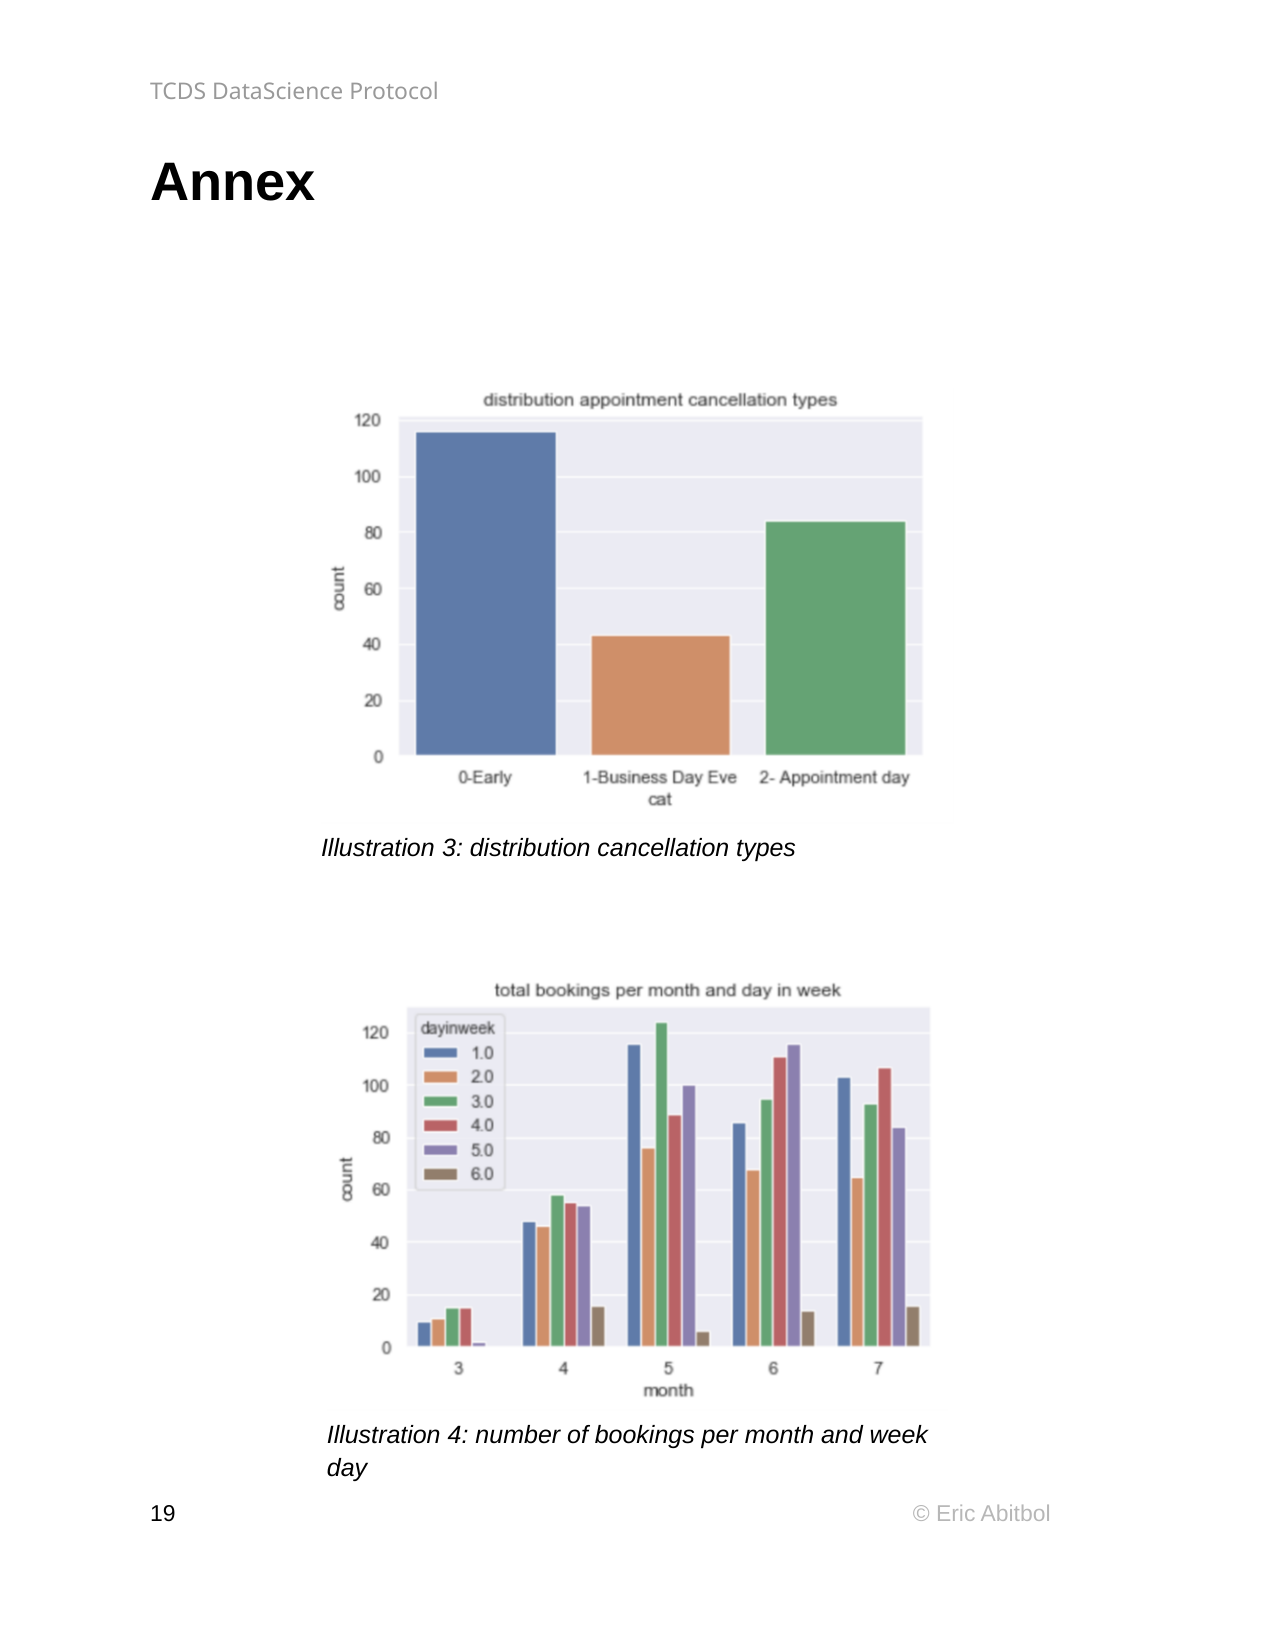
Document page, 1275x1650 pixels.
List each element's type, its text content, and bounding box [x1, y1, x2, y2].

title Annex [150, 150, 1125, 212]
text Illustration 3: distribution cancellation types [321, 824, 954, 862]
picture [320, 387, 955, 824]
picture [326, 968, 949, 1411]
text Illustration 4: number of bookings per month and week day [327, 1411, 948, 1482]
